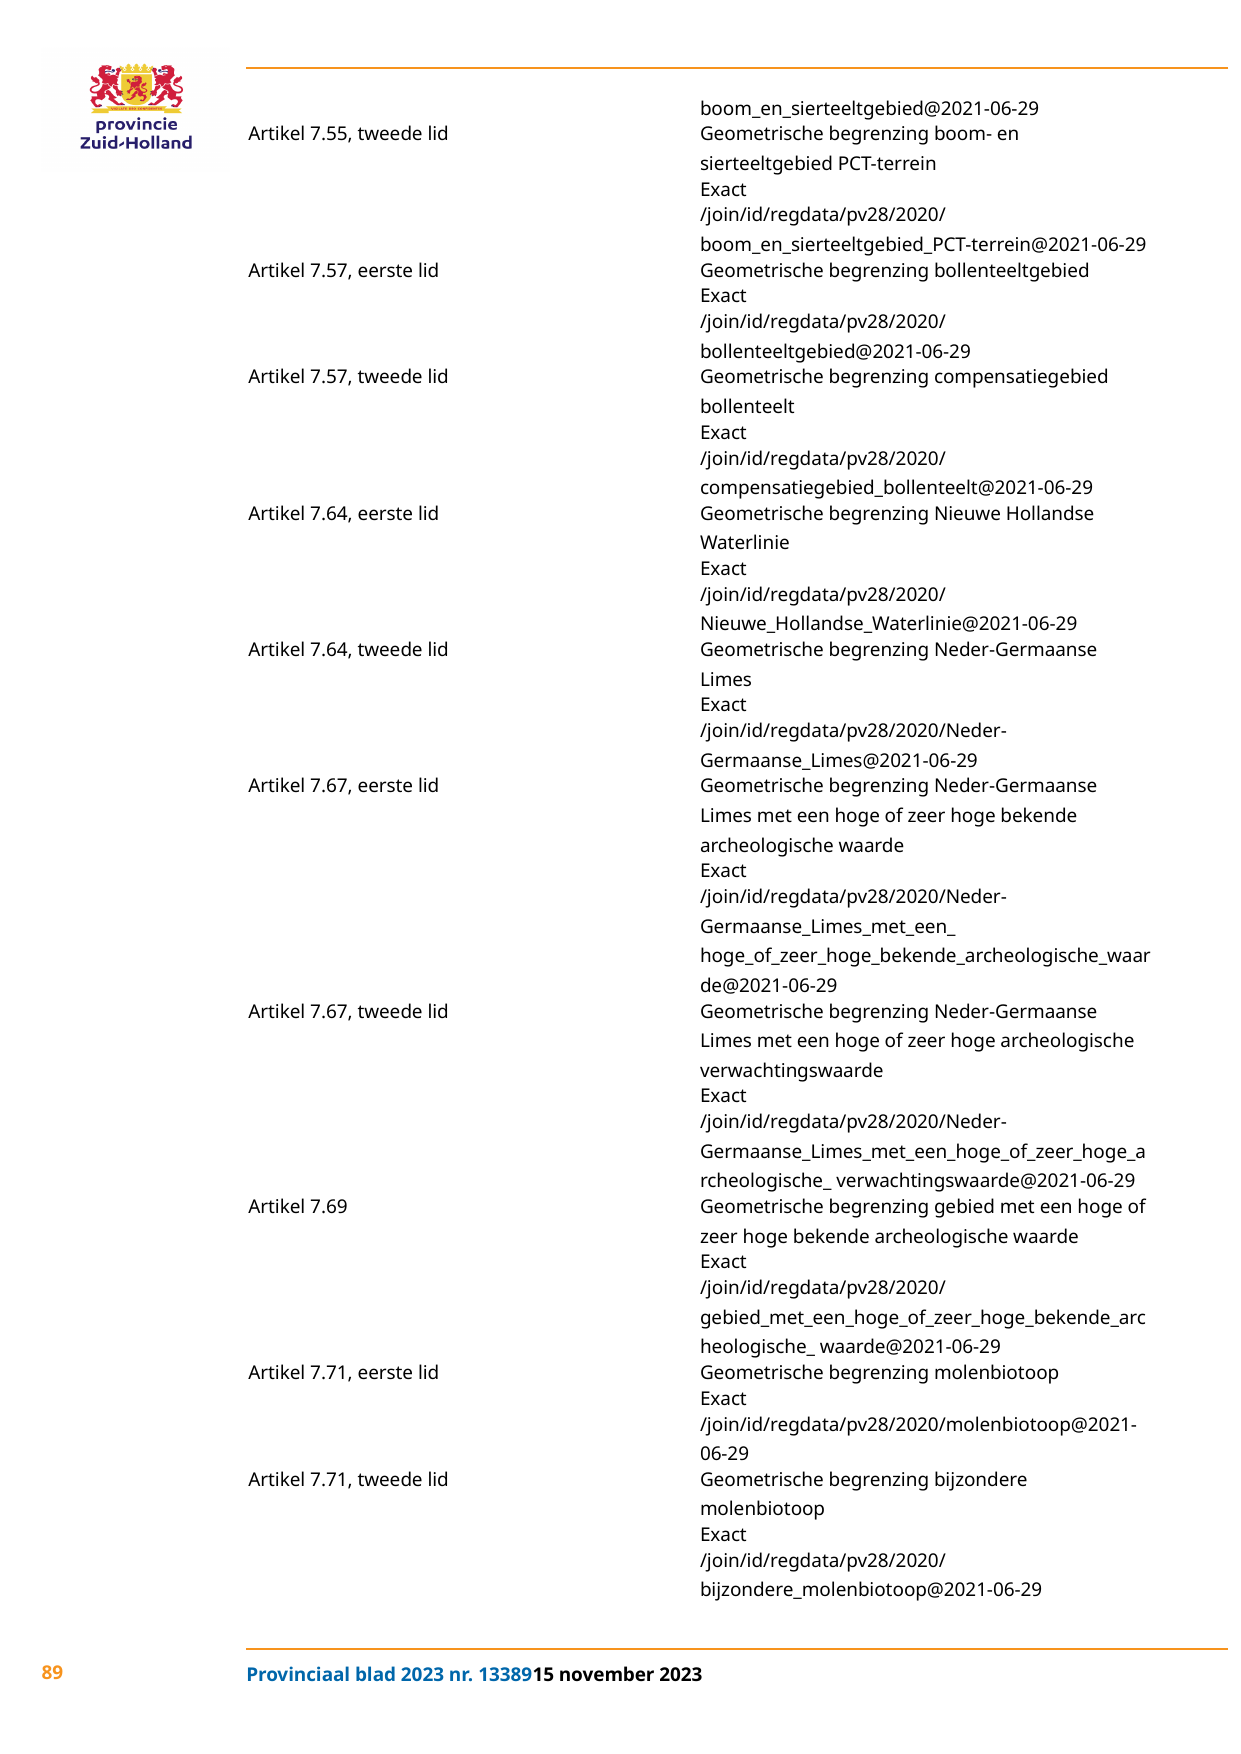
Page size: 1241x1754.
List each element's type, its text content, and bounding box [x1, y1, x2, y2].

table_cell [248, 95, 700, 121]
table_cell Geometrische begrenzing bollenteeltgebied [700, 257, 1152, 283]
table_cell Artikel 7.55, tweede lid [248, 121, 700, 257]
table_cell Artikel 7.57, tweede lid [248, 364, 700, 500]
table_cell Artikel 7.69 [248, 1193, 700, 1359]
table_cell Geometrische begrenzing Neder-Germaanse Limes [700, 636, 1152, 692]
table_cell /join/id/regdata/pv28/2020/Nieuwe_Hollandse_Waterlinie@2021-06-29 [700, 581, 1152, 636]
table_cell /join/id/regdata/pv28/2020/boom_en_sierteeltgebied_PCT-terrein@2021-06-29 [700, 202, 1152, 257]
table_cell /join/id/regdata/pv28/2020/bollenteeltgebied@2021-06-29 [700, 308, 1152, 364]
table_cell Artikel 7.71, tweede lid [248, 1466, 700, 1602]
table_cell Exact [700, 419, 1152, 445]
table_cell /join/id/regdata/pv28/2020/Neder-Germaanse_Limes_met_een_ hoge_of_zeer_hoge_bekende_archeologische_waarde@2021-06-29 [700, 883, 1152, 998]
table_cell Exact [700, 1385, 1152, 1411]
table_cell Geometrische begrenzing compensatiegebied bollenteelt [700, 364, 1152, 419]
table_cell /join/id/regdata/pv28/2020/molenbiotoop@2021-06-29 [700, 1411, 1152, 1466]
table_cell /join/id/regdata/pv28/2020/gebied_met_een_hoge_of_zeer_hoge_bekende_archeologische_ waarde@2021-06-29 [700, 1274, 1152, 1359]
table_cell Artikel 7.64, tweede lid [248, 636, 700, 773]
table_cell Exact [700, 555, 1152, 581]
table_cell Exact [700, 858, 1152, 883]
table_cell Exact [700, 692, 1152, 717]
table_cell Exact [700, 176, 1152, 202]
table_cell Artikel 7.57, eerste lid [248, 257, 700, 364]
table_cell Exact [700, 1249, 1152, 1274]
table_cell Geometrische begrenzing gebied met een hoge of zeer hoge bekende archeologische waarde [700, 1193, 1152, 1249]
table_cell Geometrische begrenzing bijzondere molenbiotoop [700, 1466, 1152, 1521]
picture [41, 47, 231, 172]
table_cell Artikel 7.67, eerste lid [248, 773, 700, 998]
table_cell /join/id/regdata/pv28/2020/compensatiegebied_bollenteelt@2021-06-29 [700, 445, 1152, 500]
table_cell /join/id/regdata/pv28/2020/bijzondere_molenbiotoop@2021-06-29 [700, 1547, 1152, 1602]
table_cell Artikel 7.64, eerste lid [248, 500, 700, 636]
table_cell /join/id/regdata/pv28/2020/Neder-Germaanse_Limes_met_een_hoge_of_zeer_hoge_archeologische_ verwachtingswaarde@2021-06-29 [700, 1109, 1152, 1193]
table_cell Geometrische begrenzing Nieuwe Hollandse Waterlinie [700, 500, 1152, 555]
table_cell Geometrische begrenzing molenbiotoop [700, 1359, 1152, 1385]
table_cell Geometrische begrenzing Neder-Germaanse Limes met een hoge of zeer hoge bekende archeologische waarde [700, 773, 1152, 858]
table_cell Geometrische begrenzing boom- en sierteeltgebied PCT-terrein [700, 121, 1152, 176]
table_cell boom_en_sierteeltgebied@2021-06-29 [700, 95, 1152, 121]
table_cell Exact [700, 283, 1152, 308]
table_cell Geometrische begrenzing Neder-Germaanse Limes met een hoge of zeer hoge archeologische verwachtingswaarde [700, 998, 1152, 1083]
table_cell /join/id/regdata/pv28/2020/Neder-Germaanse_Limes@2021-06-29 [700, 718, 1152, 773]
table_cell Artikel 7.71, eerste lid [248, 1359, 700, 1466]
table_cell Artikel 7.67, tweede lid [248, 998, 700, 1193]
table_cell Exact [700, 1083, 1152, 1108]
table_cell Exact [700, 1521, 1152, 1547]
